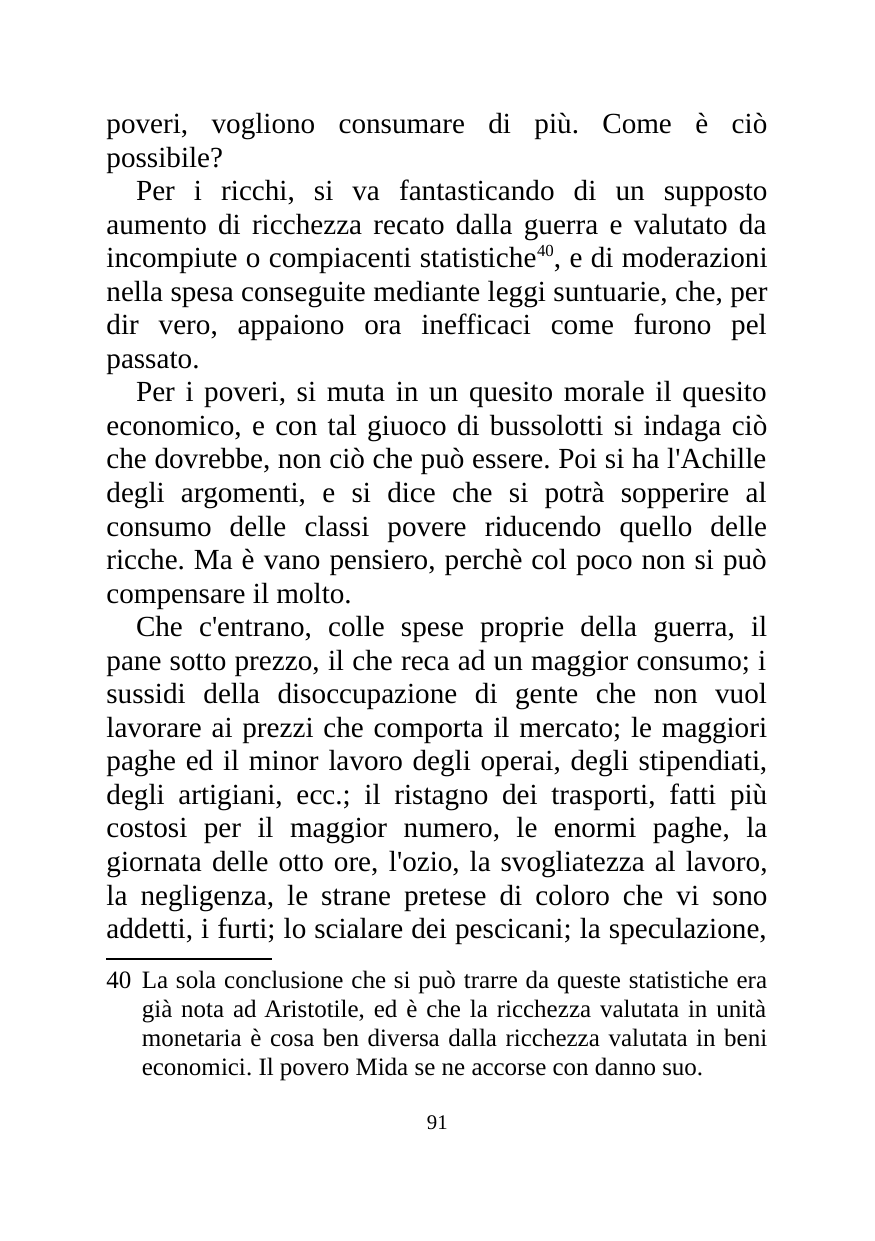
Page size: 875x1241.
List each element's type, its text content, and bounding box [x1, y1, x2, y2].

text poveri, vogliono consumare di più. Come è ciò possibile? [106, 106, 768, 173]
text Per i ricchi, si va fantasticando di un supposto aumento di ricchezza recato dalla guerra e valutato da incompiute o compiacenti statistiche, e di moderazioni nella spesa conseguite mediante leggi suntuarie, che, per dir vero, appaiono ora inefficaci come furono pel passato. [106, 173, 768, 374]
text Per i poveri, si muta in un quesito morale il quesito economico, e con tal giuoco di bussolotti si indaga ciò che dovrebbe, non ciò che può essere. Poi si ha l'Achille degli argomenti, e si dice che si potrà sopperire al consumo delle classi povere riducendo quello delle ricche. Ma è vano pensiero, perchè col poco non si può compensare il molto. [106, 374, 768, 609]
text Che c'entrano, colle spese proprie della guerra, il pane sotto prezzo, il che reca ad un maggior consumo; i sussidi della disoccupazione di gente che non vuol lavorare ai prezzi che comporta il mercato; le maggiori paghe ed il minor lavoro degli operai, degli stipendiati, degli artigiani, ecc.; il ristagno dei trasporti, fatti più costosi per il maggior numero, le enormi paghe, la giornata delle otto ore, l'ozio, la svogliatezza al lavoro, la negligenza, le strane pretese di coloro che vi sono addetti, i furti; lo scialare dei pescicani; la speculazione, [106, 609, 768, 945]
text La sola conclusione che si può trarre da queste statistiche era già nota ad Aristotile, ed è che la ricchezza valutata in unità monetaria è cosa ben diversa dalla ricchezza valutata in beni economici. Il povero Mida se ne accorse con danno suo. [106, 965, 768, 1080]
